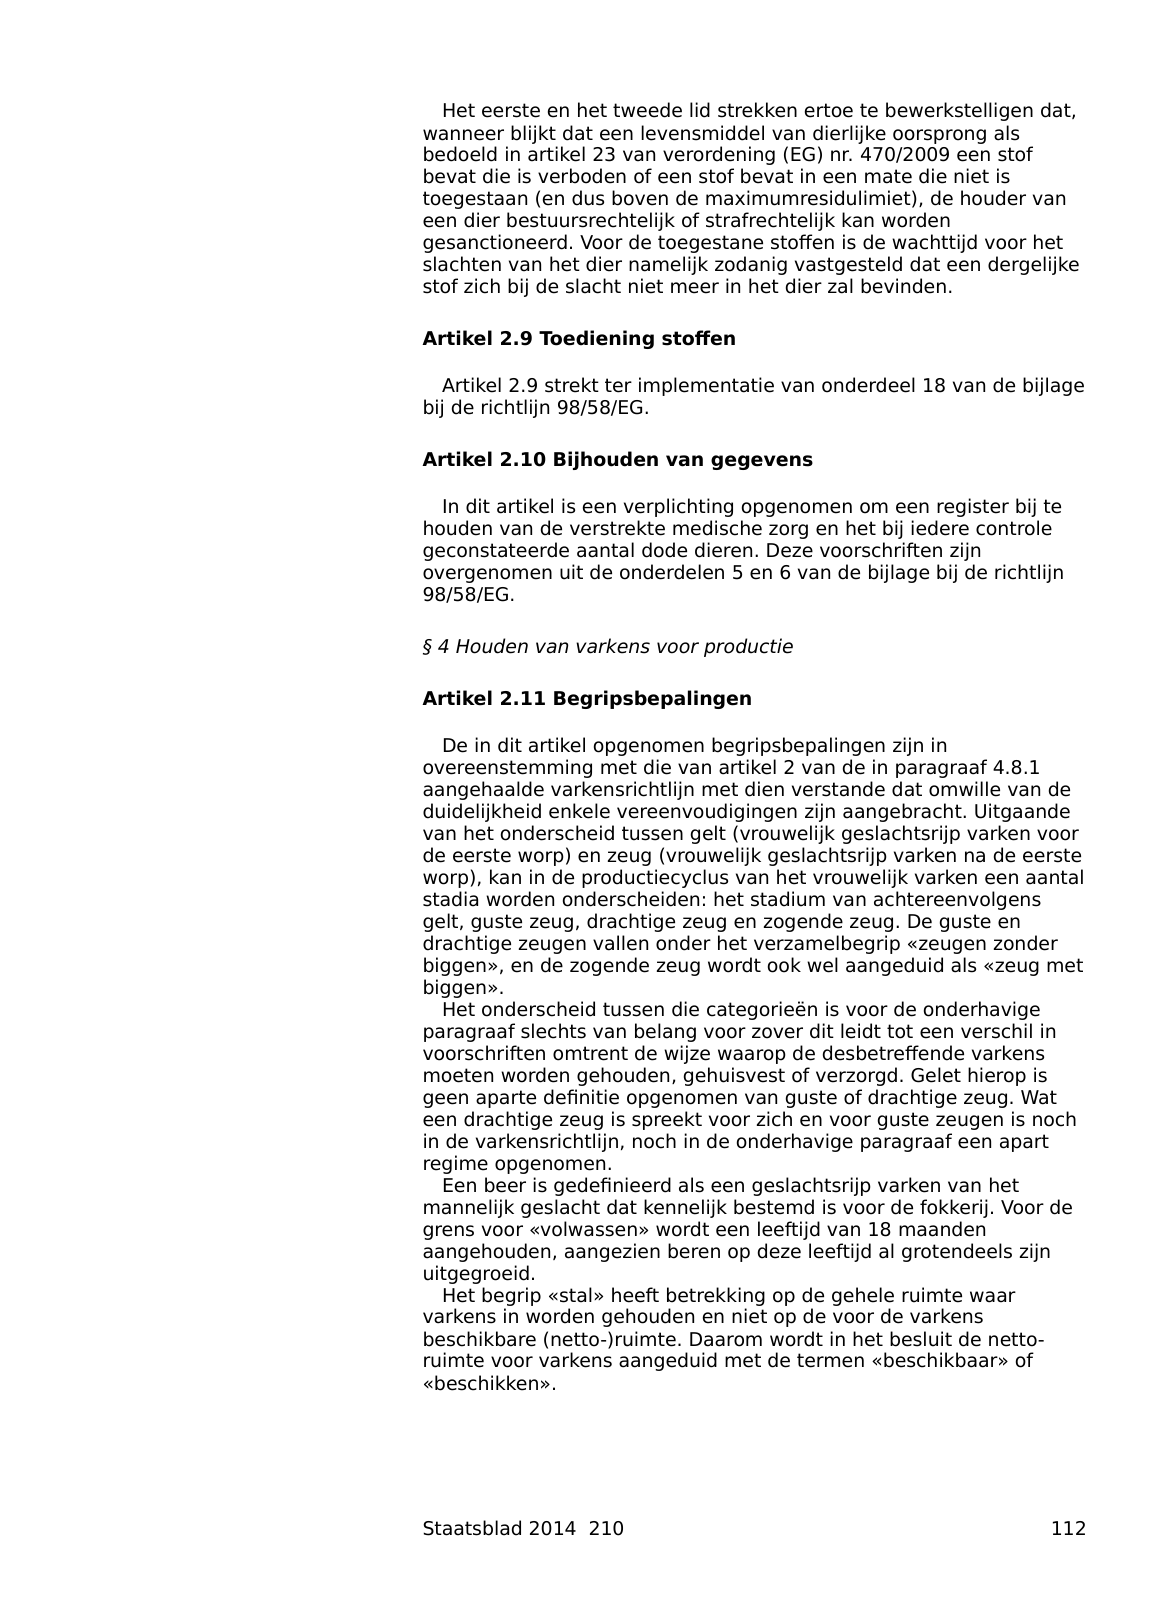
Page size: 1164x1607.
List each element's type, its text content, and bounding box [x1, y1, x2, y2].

subtitle Artikel 2.9 Toediening stoffen [422, 328, 1087, 350]
text Artikel 2.9 strekt ter implementatie van onderdeel 18 van de bijlage bij de richtlijn 98/58/EG. [422, 375, 1087, 419]
text De in dit artikel opgenomen begripsbepalingen zijn in overeenstemming met die van artikel 2 van de in paragraaf 4.8.1 aangehaalde varkensrichtlijn met dien verstande dat omwille van de duidelijkheid enkele vereenvoudigingen zijn aangebracht. Uitgaande van het onderscheid tussen gelt (vrouwelijk geslachtsrijp varken voor de eerste worp) en zeug (vrouwelijk geslachtsrijp varken na de eerste worp), kan in de productiecyclus van het vrouwelijk varken een aantal stadia worden onderscheiden: het stadium van achtereenvolgens gelt, guste zeug, drachtige zeug en zogende zeug. De guste en drachtige zeugen vallen onder het verzamelbegrip «zeugen zonder biggen», en de zogende zeug wordt ook wel aangeduid als «zeug met biggen». [422, 735, 1087, 999]
text Een beer is gedefinieerd als een geslachtsrijp varken van het mannelijk geslacht dat kennelijk bestemd is voor de fokkerij. Voor de grens voor «volwassen» wordt een leeftijd van 18 maanden aangehouden, aangezien beren op deze leeftijd al grotendeels zijn uitgegroeid. [422, 1174, 1087, 1284]
subtitle Artikel 2.10 Bijhouden van gegevens [422, 449, 1087, 471]
text In dit artikel is een verplichting opgenomen om een register bij te houden van de verstrekte medische zorg en het bij iedere controle geconstateerde aantal dode dieren. Deze voorschriften zijn overgenomen uit de onderdelen 5 en 6 van de bijlage bij de richtlijn 98/58/EG. [422, 496, 1087, 606]
subtitle Artikel 2.11 Begripsbepalingen [422, 688, 1087, 710]
text Het onderscheid tussen die categorieën is voor de onderhavige paragraaf slechts van belang voor zover dit leidt tot een verschil in voorschriften omtrent de wijze waarop de desbetreffende varkens moeten worden gehouden, gehuisvest of verzorgd. Gelet hierop is geen aparte definitie opgenomen van guste of drachtige zeug. Wat een drachtige zeug is spreekt voor zich en voor guste zeugen is noch in de varkensrichtlijn, noch in de onderhavige paragraaf een apart regime opgenomen. [422, 999, 1087, 1174]
text Het eerste en het tweede lid strekken ertoe te bewerkstelligen dat, wanneer blijkt dat een levensmiddel van dierlijke oorsprong als bedoeld in artikel 23 van verordening (EG) nr. 470/2009 een stof bevat die is verboden of een stof bevat in een mate die niet is toegestaan (en dus boven de maximumresidulimiet), de houder van een dier bestuursrechtelijk of strafrechtelijk kan worden gesanctioneerd. Voor de toegestane stoffen is de wachttijd voor het slachten van het dier namelijk zodanig vastgesteld dat een dergelijke stof zich bij de slacht niet meer in het dier zal bevinden. [422, 100, 1087, 298]
text Het begrip «stal» heeft betrekking op de gehele ruimte waar varkens in worden gehouden en niet op de voor de varkens beschikbare (netto-)ruimte. Daarom wordt in het besluit de netto-ruimte voor varkens aangeduid met de termen «beschikbaar» of «beschikken». [422, 1284, 1087, 1394]
subtitle § 4 Houden van varkens voor productie [422, 636, 1087, 658]
